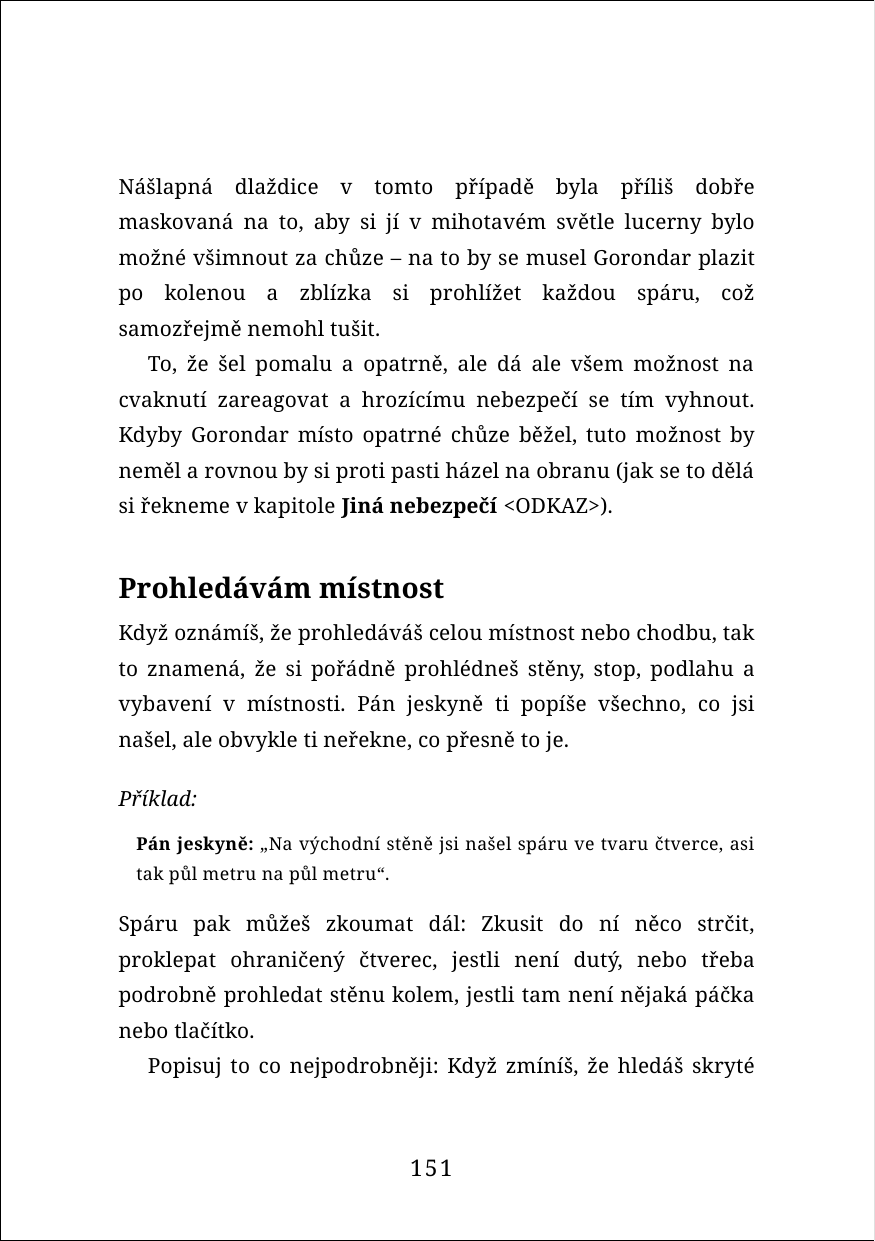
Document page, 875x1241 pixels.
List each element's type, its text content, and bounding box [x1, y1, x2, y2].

subtitle Prohledávám místnost [118, 568, 756, 607]
text Spáru pak můžeš zkoumat dál: Zkusit do ní něco strčit, proklepat ohraničený čtverec, jestli není dutý, nebo třeba podrobně prohledat stěnu kolem, jestli tam není nějaká páčka nebo tlačítko. Popisuj to co nejpodrobněji: Když zmíníš, že hledáš skryté [118, 909, 756, 1080]
text Nášlapná dlaždice v tomto případě byla příliš dobře maskovaná na to, aby si jí v mihotavém světle lucerny bylo možné všimnout za chůze – na to by se musel Gorondar plazit po kolenou a zblízka si prohlížet každou spáru, což samozřejmě nemohl tušit. To, že šel pomalu a opatrně, ale dá ale všem možnost na cvaknutí zareagovat a hrozícímu nebezpečí se tím vyhnout. Kdyby Gorondar místo opatrné chůze běžel, tuto možnost by neměl a rovnou by si proti pasti házel na obranu (jak se to dělá si řekneme v kapitole Jiná nebezpečí <ODKAZ>). [118, 172, 756, 520]
text Když oznámíš, že prohledáváš celou místnost nebo chodbu, tak to znamená, že si pořádně prohlédneš stěny, stop, podlahu a vybavení v místnosti. Pán jeskyně ti popíše všechno, co jsi našel, ale obvykle ti neřekne, co přesně to je. [118, 618, 756, 753]
text Pán jeskyně: „Na východní stěně jsi našel spáru ve tvaru čtverce, asi tak půl metru na půl metru“. [136, 831, 756, 886]
text Příklad: [118, 784, 756, 813]
